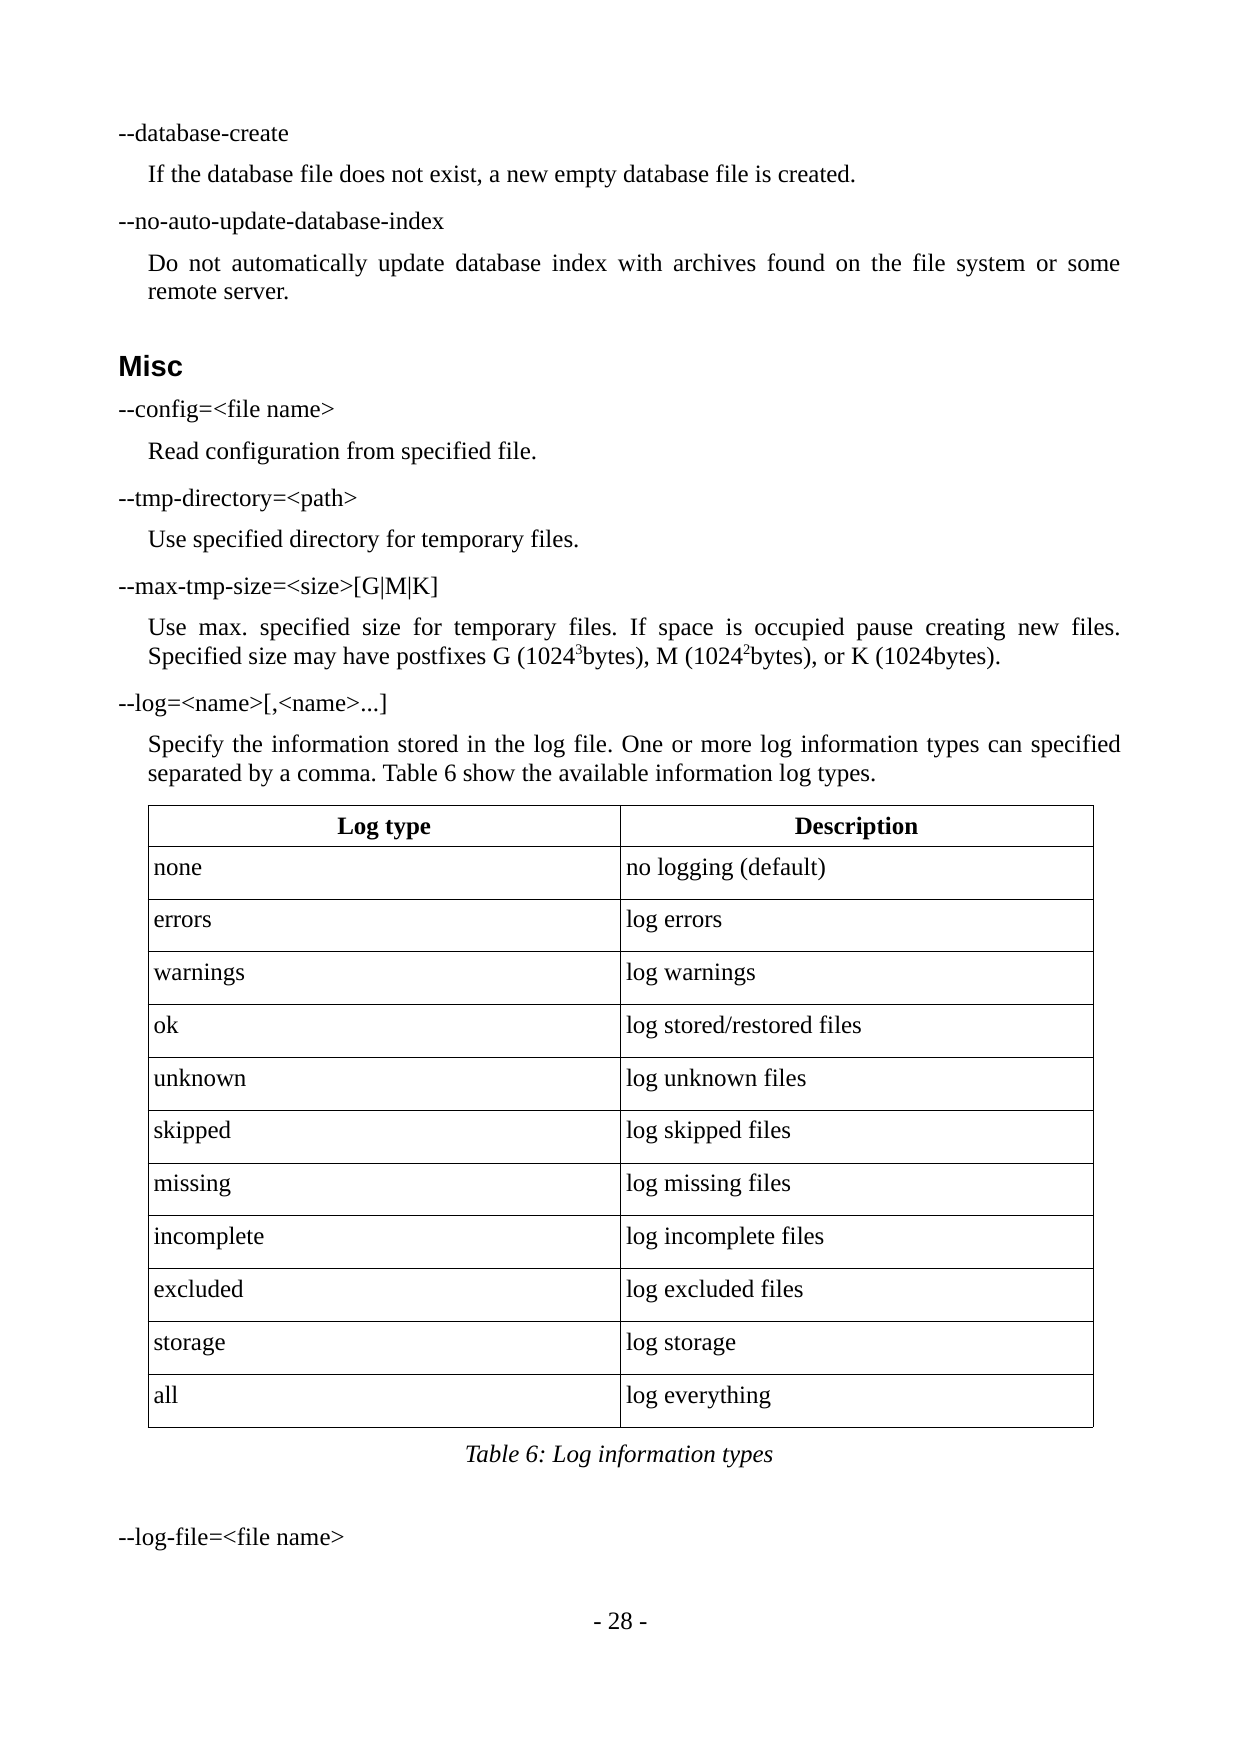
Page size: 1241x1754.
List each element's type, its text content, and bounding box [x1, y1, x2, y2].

text Read configuration from specified file. [148, 436, 1122, 464]
table_cell storage [149, 1322, 620, 1374]
text --database-create [118, 118, 1122, 147]
table_cell log storage [621, 1322, 1093, 1374]
text Use specified directory for temporary files. [148, 524, 1122, 553]
table_cell log skipped files [621, 1111, 1093, 1163]
text If the database file does not exist, a new empty database file is created. [148, 159, 1122, 188]
text --log=<name>[,<name>...] [118, 688, 1122, 717]
text Do not automatically update database index with archives found on the file system or some remote server. [148, 248, 1122, 305]
table_cell errors [149, 900, 620, 951]
table_cell ok [149, 1005, 620, 1057]
table_header Description [621, 806, 1093, 846]
table_cell no logging (default) [621, 847, 1093, 898]
table_cell excluded [149, 1269, 620, 1321]
table_cell log excluded files [621, 1269, 1093, 1321]
table_cell log warnings [621, 952, 1093, 1004]
text --tmp-directory=<path> [118, 483, 1122, 512]
table_cell log unknown files [621, 1058, 1093, 1110]
subtitle Misc [118, 348, 1122, 382]
text --log-file=<file name> [118, 1522, 1122, 1551]
table_cell skipped [149, 1111, 620, 1163]
text Use max. specified size for temporary files. If space is occupied pause creating new files. Specified size may have postfixes G (10243bytes), M (10242bytes), or K (1024bytes). [148, 612, 1122, 670]
table_cell unknown [149, 1058, 620, 1110]
table_cell all [149, 1375, 620, 1427]
text Table 6: Log information types [118, 1439, 1122, 1468]
text --max-tmp-size=<size>[G|M|K] [118, 571, 1122, 600]
table_cell log everything [621, 1375, 1093, 1427]
text --config=<file name> [118, 394, 1122, 423]
table_header Log type [149, 806, 620, 846]
table_cell warnings [149, 952, 620, 1004]
table_cell incomplete [149, 1216, 620, 1268]
text --no-auto-update-database-index [118, 206, 1122, 235]
table_cell log errors [621, 900, 1093, 951]
table_cell missing [149, 1164, 620, 1215]
table_cell log missing files [621, 1164, 1093, 1215]
table_cell log incomplete files [621, 1216, 1093, 1268]
text Specify the information stored in the log file. One or more log information types can specified separated by a comma. Table 6 show the available information log types. [148, 729, 1122, 787]
table_cell log stored/restored files [621, 1005, 1093, 1057]
table_cell none [149, 847, 620, 898]
